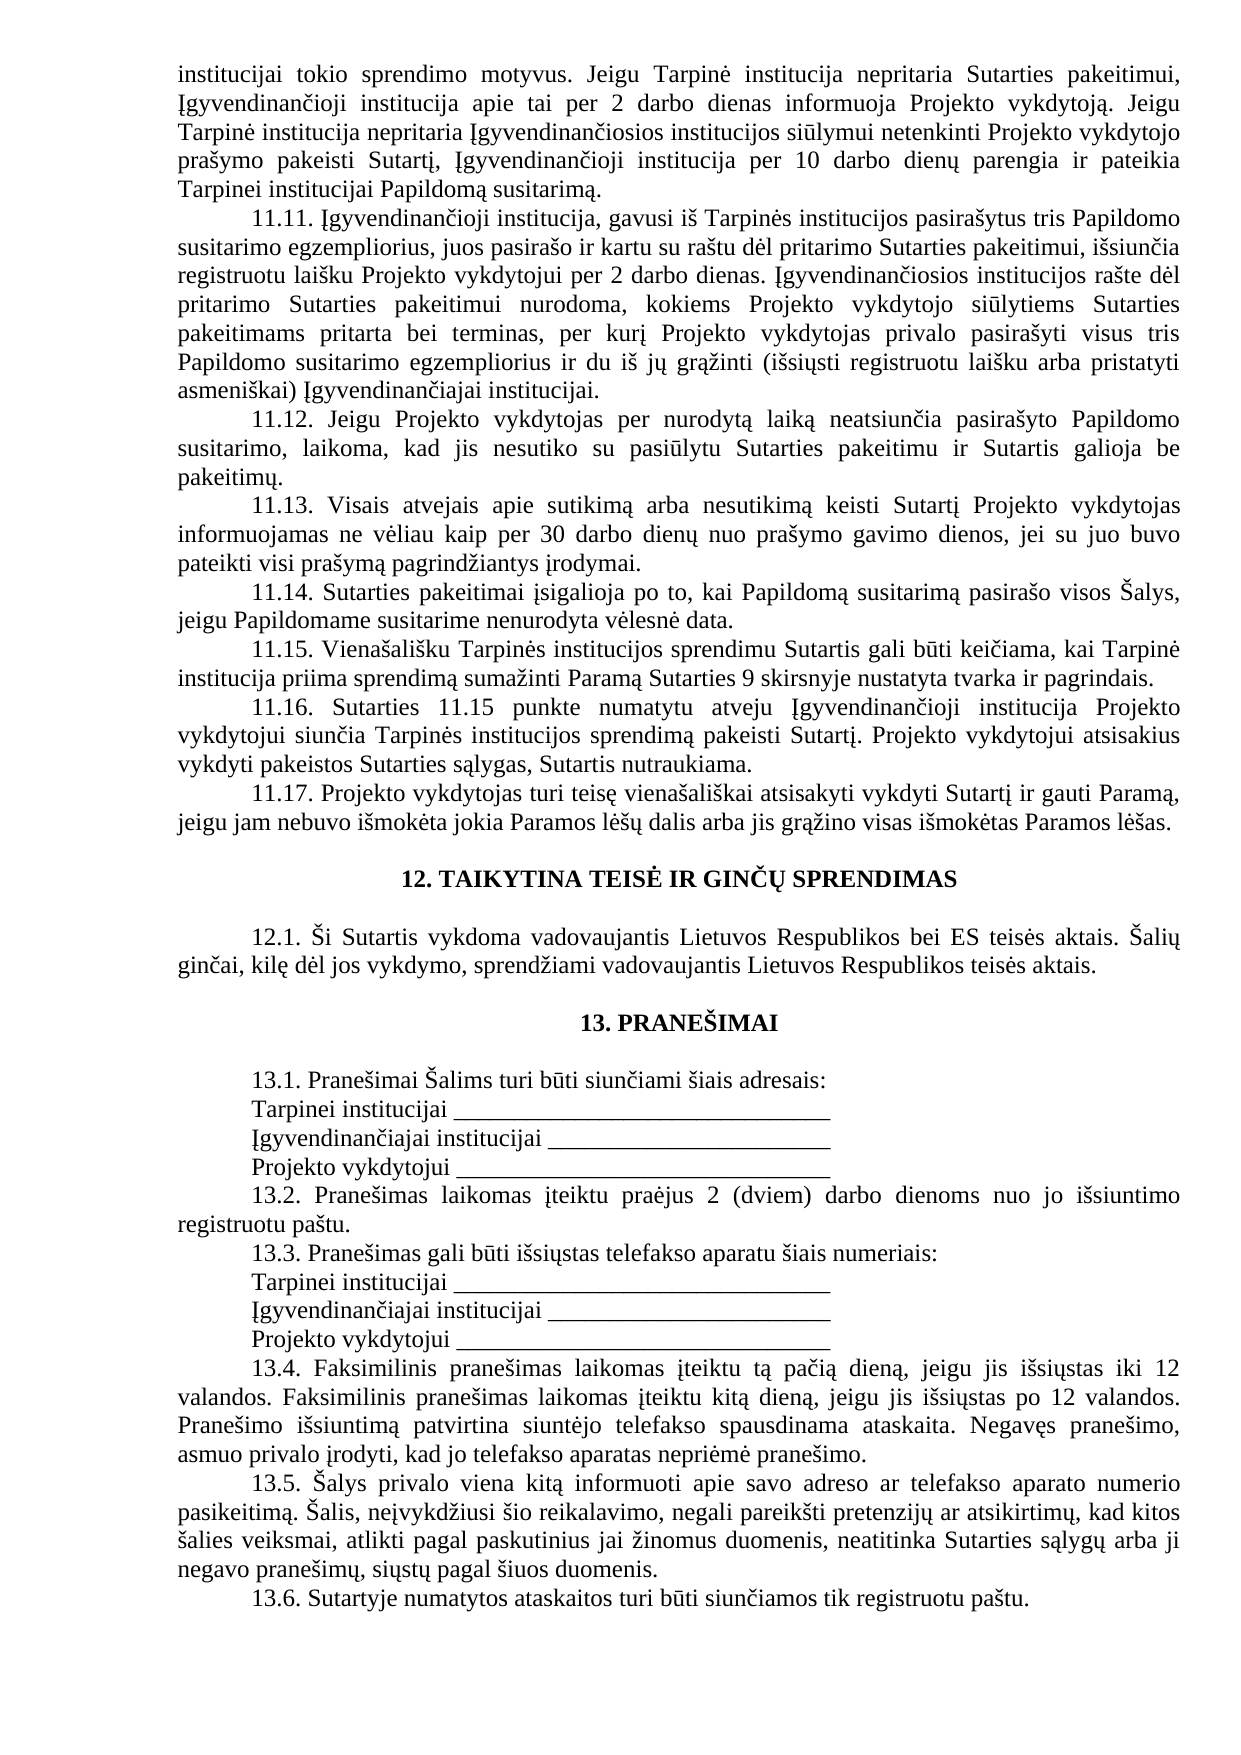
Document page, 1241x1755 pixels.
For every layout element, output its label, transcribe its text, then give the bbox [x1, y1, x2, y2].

text 11.17. Projekto vykdytojas turi teisę vienašališkai atsisakyti vykdyti Sutartį ir gauti Paramą, jeigu jam nebuvo išmokėta jokia Paramos lėšų dalis arba jis grąžino visas išmokėtas Paramos lėšas. [177, 778, 1181, 835]
text 13. PRANEŠIMAI [177, 1008, 1181, 1037]
text 12. TAIKYTINA TEISĖ IR GINČŲ SPRENDIMAS [177, 864, 1181, 893]
text 11.15. Vienašališku Tarpinės institucijos sprendimu Sutartis gali būti keičiama, kai Tarpinė institucija priima sprendimą sumažinti Paramą Sutarties 9 skirsnyje nustatyta tvarka ir pagrindais. [177, 634, 1181, 692]
text Įgyvendinančiajai institucijai [177, 1123, 1181, 1152]
text 13.6. Sutartyje numatytos ataskaitos turi būti siunčiamos tik registruotu paštu. [177, 1583, 1181, 1612]
text 13.4. Faksimilinis pranešimas laikomas įteiktu tą pačią dieną, jeigu jis išsiųstas iki 12 valandos. Faksimilinis pranešimas laikomas įteiktu kitą dieną, jeigu jis išsiųstas po 12 valandos. Pranešimo išsiuntimą patvirtina siuntėjo telefakso spausdinama ataskaita. Negavęs pranešimo, asmuo privalo įrodyti, kad jo telefakso aparatas nepriėmė pranešimo. [177, 1353, 1181, 1468]
text 11.14. Sutarties pakeitimai įsigalioja po to, kai Papildomą susitarimą pasirašo visos Šalys, jeigu Papildomame susitarime nenurodyta vėlesnė data. [177, 577, 1181, 634]
text 11.12. Jeigu Projekto vykdytojas per nurodytą laiką neatsiunčia pasirašyto Papildomo susitarimo, laikoma, kad jis nesutiko su pasiūlytu Sutarties pakeitimu ir Sutartis galioja be pakeitimų. [177, 404, 1181, 490]
text Tarpinei institucijai [177, 1094, 1181, 1123]
text 13.5. Šalys privalo viena kitą informuoti apie savo adreso ar telefakso aparato numerio pasikeitimą. Šalis, neįvykdžiusi šio reikalavimo, negali pareikšti pretenzijų ar atsikirtimų, kad kitos šalies veiksmai, atlikti pagal paskutinius jai žinomus duomenis, neatitinka Sutarties sąlygų arba ji negavo pranešimų, siųstų pagal šiuos duomenis. [177, 1468, 1181, 1583]
text institucijai tokio sprendimo motyvus. Jeigu Tarpinė institucija nepritaria Sutarties pakeitimui, Įgyvendinančioji institucija apie tai per 2 darbo dienas informuoja Projekto vykdytoją. Jeigu Tarpinė institucija nepritaria Įgyvendinančiosios institucijos siūlymui netenkinti Projekto vykdytojo prašymo pakeisti Sutartį, Įgyvendinančioji institucija per 10 darbo dienų parengia ir pateikia Tarpinei institucijai Papildomą susitarimą. [177, 59, 1181, 203]
text 11.13. Visais atvejais apie sutikimą arba nesutikimą keisti Sutartį Projekto vykdytojas informuojamas ne vėliau kaip per 30 darbo dienų nuo prašymo gavimo dienos, jei su juo buvo pateikti visi prašymą pagrindžiantys įrodymai. [177, 490, 1181, 577]
text Projekto vykdytojui [177, 1152, 1181, 1180]
text 13.3. Pranešimas gali būti išsiųstas telefakso aparatu šiais numeriais: [177, 1238, 1181, 1267]
text 11.16. Sutarties 11.15 punkte numatytu atveju Įgyvendinančioji institucija Projekto vykdytojui siunčia Tarpinės institucijos sprendimą pakeisti Sutartį. Projekto vykdytojui atsisakius vykdyti pakeistos Sutarties sąlygas, Sutartis nutraukiama. [177, 692, 1181, 778]
text 12.1. Ši Sutartis vykdoma vadovaujantis Lietuvos Respublikos bei ES teisės aktais. Šalių ginčai, kilę dėl jos vykdymo, sprendžiami vadovaujantis Lietuvos Respublikos teisės aktais. [177, 922, 1181, 979]
text 13.1. Pranešimai Šalims turi būti siunčiami šiais adresais: [177, 1065, 1181, 1094]
text Įgyvendinančiajai institucijai [177, 1295, 1181, 1324]
text 13.2. Pranešimas laikomas įteiktu praėjus 2 (dviem) darbo dienoms nuo jo išsiuntimo registruotu paštu. [177, 1180, 1181, 1238]
text 11.11. Įgyvendinančioji institucija, gavusi iš Tarpinės institucijos pasirašytus tris Papildomo susitarimo egzempliorius, juos pasirašo ir kartu su raštu dėl pritarimo Sutarties pakeitimui, išsiunčia registruotu laišku Projekto vykdytojui per 2 darbo dienas. Įgyvendinančiosios institucijos rašte dėl pritarimo Sutarties pakeitimui nurodoma, kokiems Projekto vykdytojo siūlytiems Sutarties pakeitimams pritarta bei terminas, per kurį Projekto vykdytojas privalo pasirašyti visus tris Papildomo susitarimo egzempliorius ir du iš jų grąžinti (išsiųsti registruotu laišku arba pristatyti asmeniškai) Įgyvendinančiajai institucijai. [177, 203, 1181, 404]
text Projekto vykdytojui [177, 1324, 1181, 1353]
text Tarpinei institucijai [177, 1267, 1181, 1295]
